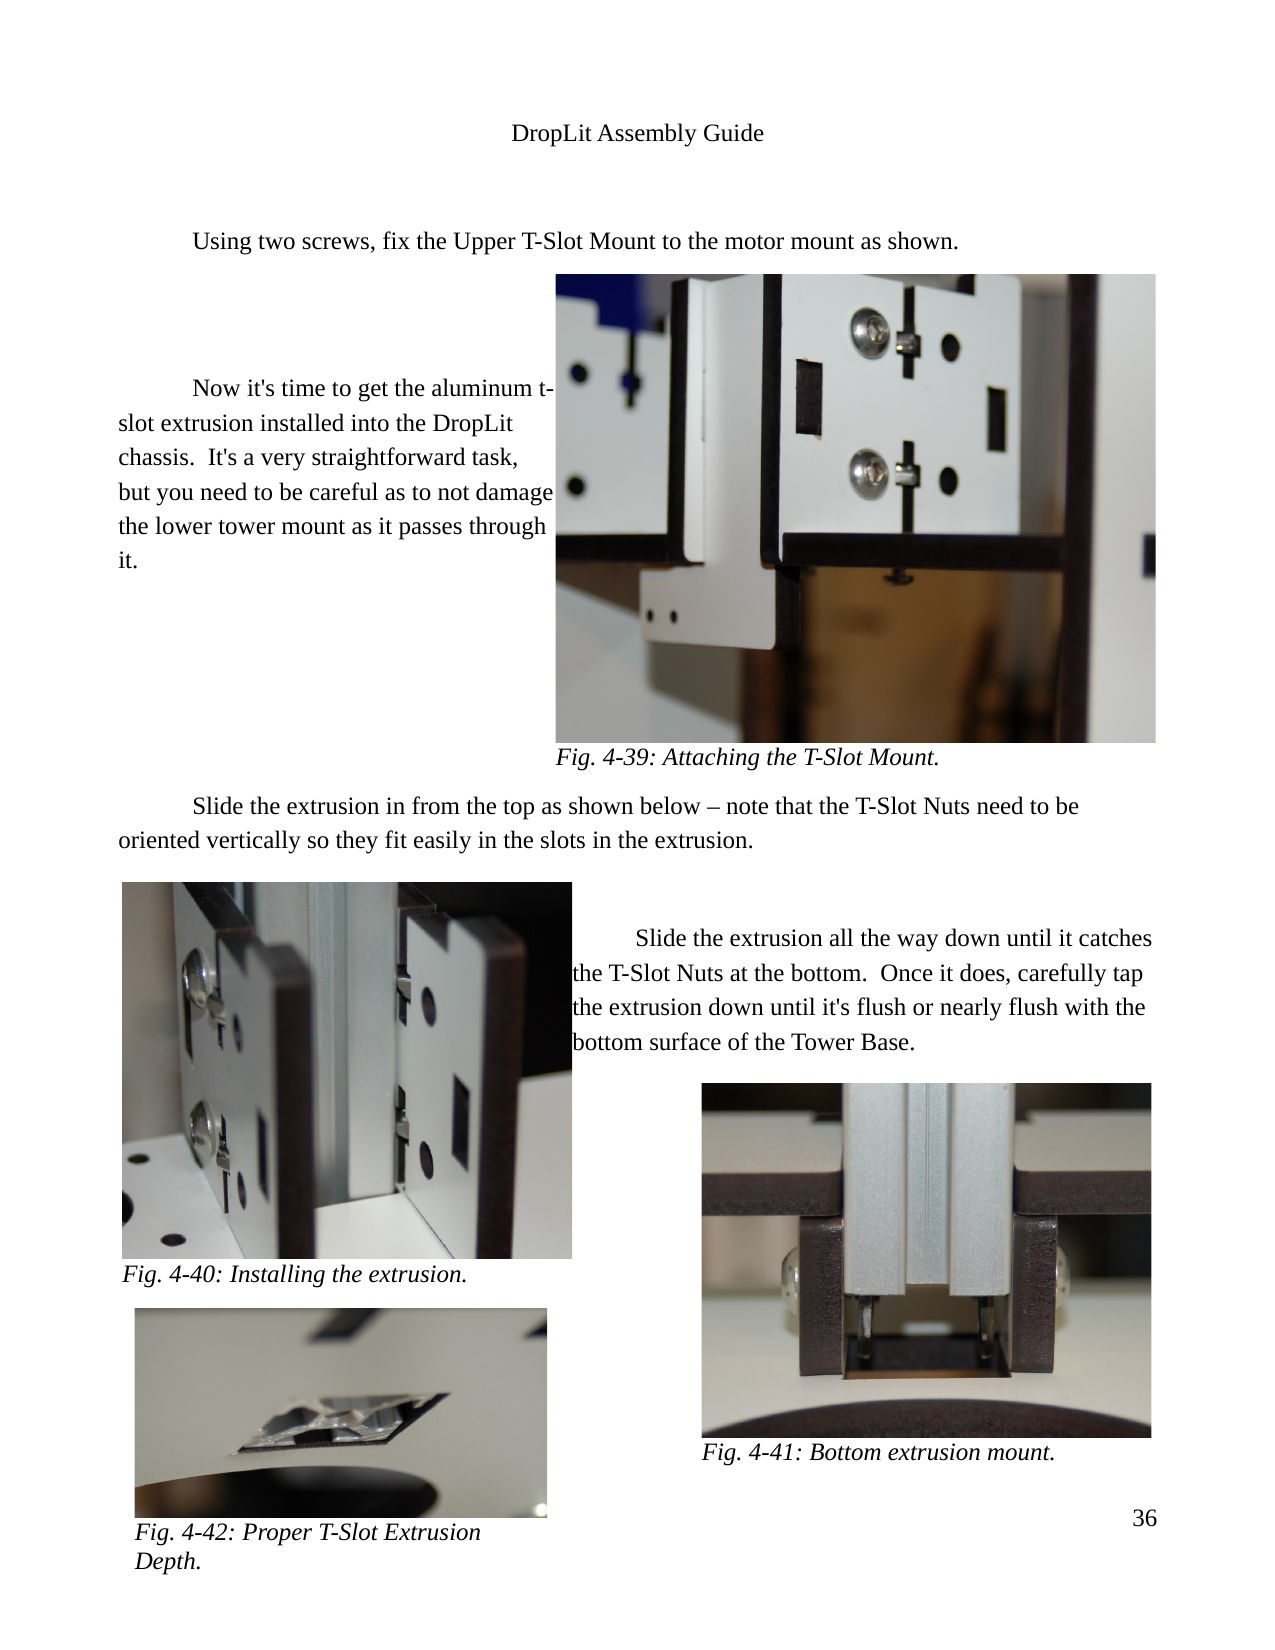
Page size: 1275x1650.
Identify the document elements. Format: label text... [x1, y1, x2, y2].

picture [134, 1308, 548, 1518]
text Fig. 4-42: Proper T-Slot Extrusion Depth. [134, 1518, 547, 1575]
picture [555, 274, 1156, 743]
text Fig. 4-39: Attaching the T-Slot Mount. [556, 743, 1156, 771]
text Slide the extrusion in from the top as shown below – note that the T-Slot Nuts need to be oriented vertically so they fit easily in the slots in the extrusion. [118, 791, 1157, 854]
text Slide the extrusion all the way down until it catches the T-Slot Nuts at the bottom. Once it does, carefully tap the extrusion down until it's flush or nearly flush with the bottom surface of the Tower Base. [573, 923, 1157, 1056]
text Fig. 4-41: Bottom extrusion mount. [702, 1438, 1152, 1466]
picture [122, 882, 573, 1259]
picture [701, 1083, 1152, 1438]
text Using two screws, fix the Upper T-Slot Mount to the motor mount as shown. [118, 226, 1157, 255]
text Now it's time to get the aluminum t-slot extrusion installed into the DropLit chassis. It's a very straightforward task, but you need to be careful as to not damage the lower tower mount as it passes through it. [118, 373, 555, 574]
text Fig. 4-40: Installing the extrusion. [122, 1259, 572, 1288]
